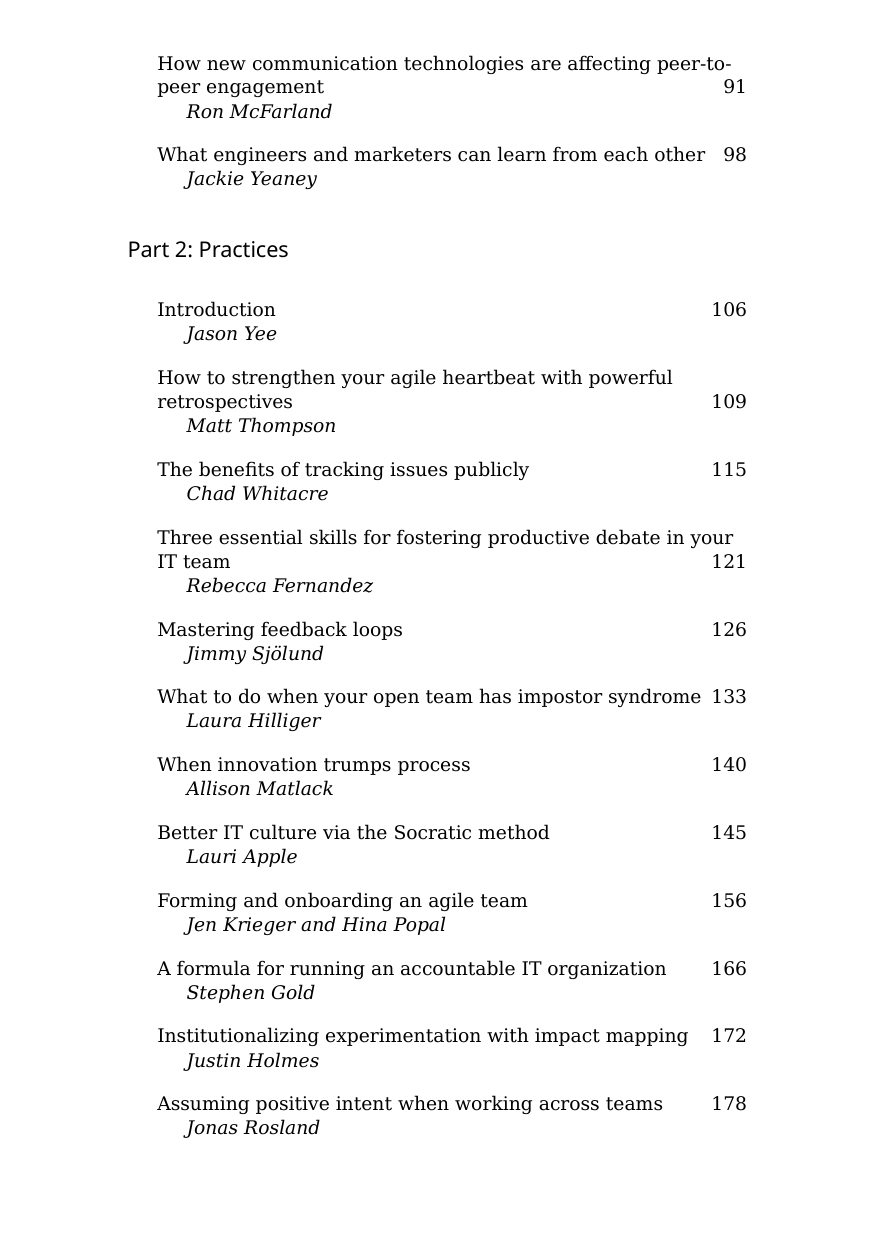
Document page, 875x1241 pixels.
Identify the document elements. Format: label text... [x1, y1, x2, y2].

text Lauri Apple [186, 846, 747, 890]
text How to strengthen your agile heartbeat with powerful retrospectives 109 [157, 367, 747, 413]
text Assuming positive intent when working across teams 178 [157, 1093, 747, 1115]
text Mastering feedback loops 126 [157, 619, 747, 641]
text Justin Holmes [186, 1049, 747, 1093]
text Forming and onboarding an agile team 156 [157, 890, 747, 912]
text Jason Yee [186, 323, 747, 367]
text Jackie Yeaney [186, 168, 747, 212]
text The benefits of tracking issues publicly 115 [157, 459, 747, 481]
text Better IT culture via the Socratic method 145 [157, 822, 747, 844]
text When innovation trumps process 140 [157, 754, 747, 776]
text Jen Krieger and Hina Popal [186, 914, 747, 958]
text Part 2: Practices [127, 235, 747, 296]
text Introduction 106 [157, 299, 747, 321]
text Institutionalizing experimentation with impact mapping 172 [157, 1026, 747, 1047]
text Jimmy Sjölund [186, 643, 747, 686]
text How new communication technologies are affecting peer-to-peer engagement 91 [157, 52, 747, 98]
text Laura Hilliger [186, 711, 747, 754]
text Three essential skills for fostering productive debate in your IT team 121 [157, 527, 747, 573]
text What to do when your open team has impostor syndrome 133 [157, 686, 747, 708]
text Jonas Rosland [186, 1117, 747, 1161]
text Ron McFarland [186, 101, 747, 144]
text Matt Thompson [186, 415, 747, 459]
text A formula for running an accountable IT organization 166 [157, 958, 747, 979]
text Rebecca Fernandez [186, 575, 747, 619]
text What engineers and marketers can learn from each other 98 [157, 144, 747, 166]
text Stephen Gold [186, 982, 747, 1026]
text Allison Matlack [186, 778, 747, 822]
text Chad Whitacre [186, 483, 747, 527]
